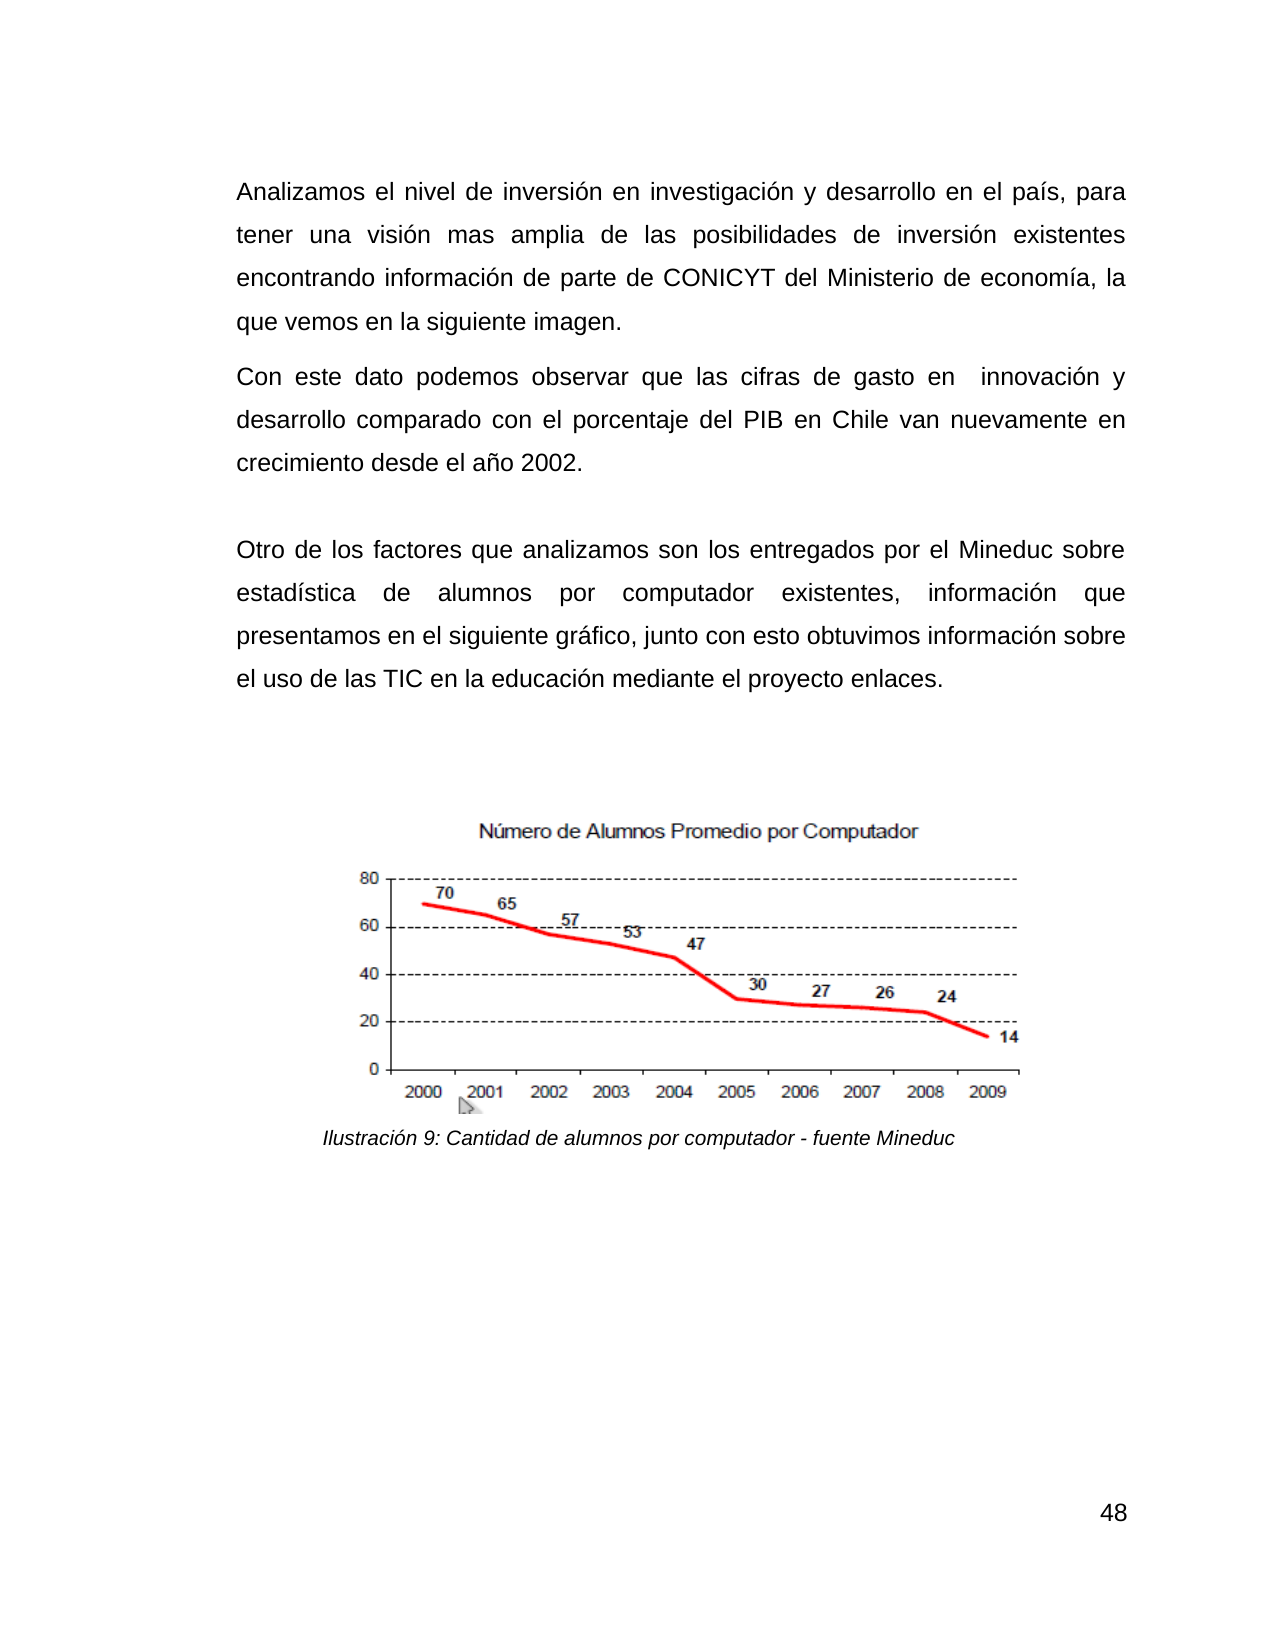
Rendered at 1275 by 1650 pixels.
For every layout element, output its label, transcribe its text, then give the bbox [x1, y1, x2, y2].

picture [322, 794, 1068, 1114]
text Otro de los factores que analizamos son los entregados por el Mineduc sobre estadística de alumnos por computador existentes, información que presentamos en el siguiente gráfico, junto con esto obtuvimos información sobre el uso de las TIC en la educación mediante el proyecto enlaces. [236, 535, 1127, 693]
text Con este dato podemos observar que las cifras de gasto en innovación y desarrollo comparado con el porcentaje del PIB en Chile van nuevamente en crecimiento desde el año 2002. [236, 362, 1127, 477]
text Ilustración 9: Cantidad de alumnos por computador - fuente Mineduc [322, 1114, 1067, 1149]
text Analizamos el nivel de inversión en investigación y desarrollo en el país, para tener una visión mas amplia de las posibilidades de inversión existentes encontrando información de parte de CONICYT del Ministerio de economía, la que vemos en la siguiente imagen. [236, 177, 1127, 335]
